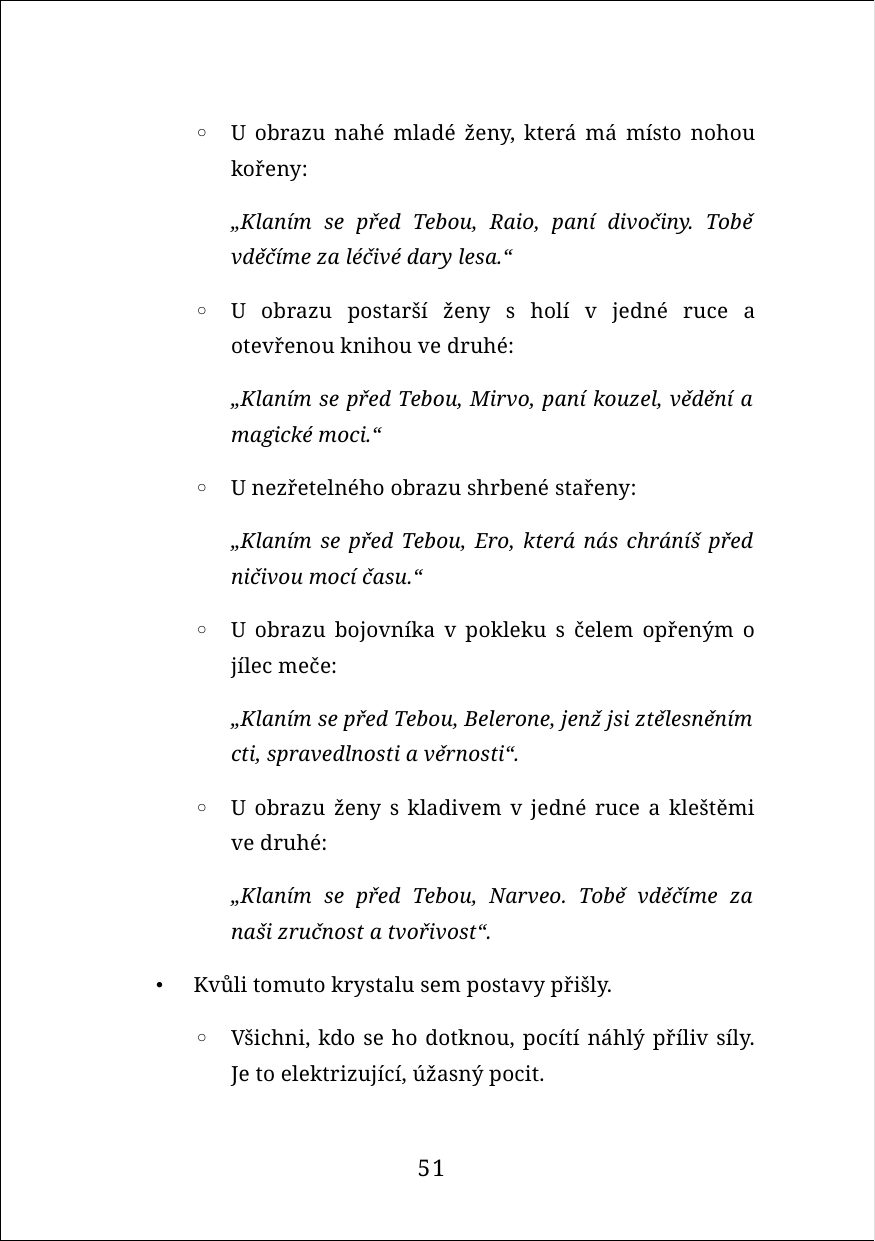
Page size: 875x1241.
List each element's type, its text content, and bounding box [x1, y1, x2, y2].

list „Klaním se před Tebou, Raio, paní divočiny. Tobě vděčíme za léčivé dary lesa.“ [193, 207, 756, 271]
list U obrazu ženy s kladivem v jedné ruce a kleštěmi ve druhé: [193, 793, 756, 857]
list U obrazu postarší ženy s holí v jedné ruce a otevřenou knihou ve druhé: [193, 296, 756, 360]
list Všichni, kdo se ho dotknou, pocítí náhlý příliv síly. Je to elektrizující, úžasný pocit. [193, 1023, 756, 1087]
list U obrazu bojovníka v pokleku s čelem opřeným o jílec meče: [193, 615, 756, 679]
list U obrazu nahé mladé ženy, která má místo nohou kořeny: [193, 118, 756, 182]
list Kvůli tomuto krystalu sem postavy přišly. [156, 970, 756, 999]
list „Klaním se před Tebou, Mirvo, paní kouzel, vědění a magické moci.“ [193, 384, 756, 448]
list „Klaním se před Tebou, Belerone, jenž jsi ztělesněním cti, spravedlnosti a věrnosti“. [193, 704, 756, 768]
list „Klaním se před Tebou, Narveo. Tobě vděčíme za naši zručnost a tvořivost“. [193, 881, 756, 945]
list U nezřetelného obrazu shrbené stařeny: [193, 473, 756, 502]
list „Klaním se před Tebou, Ero, která nás chráníš před ničivou mocí času.“ [193, 526, 756, 590]
